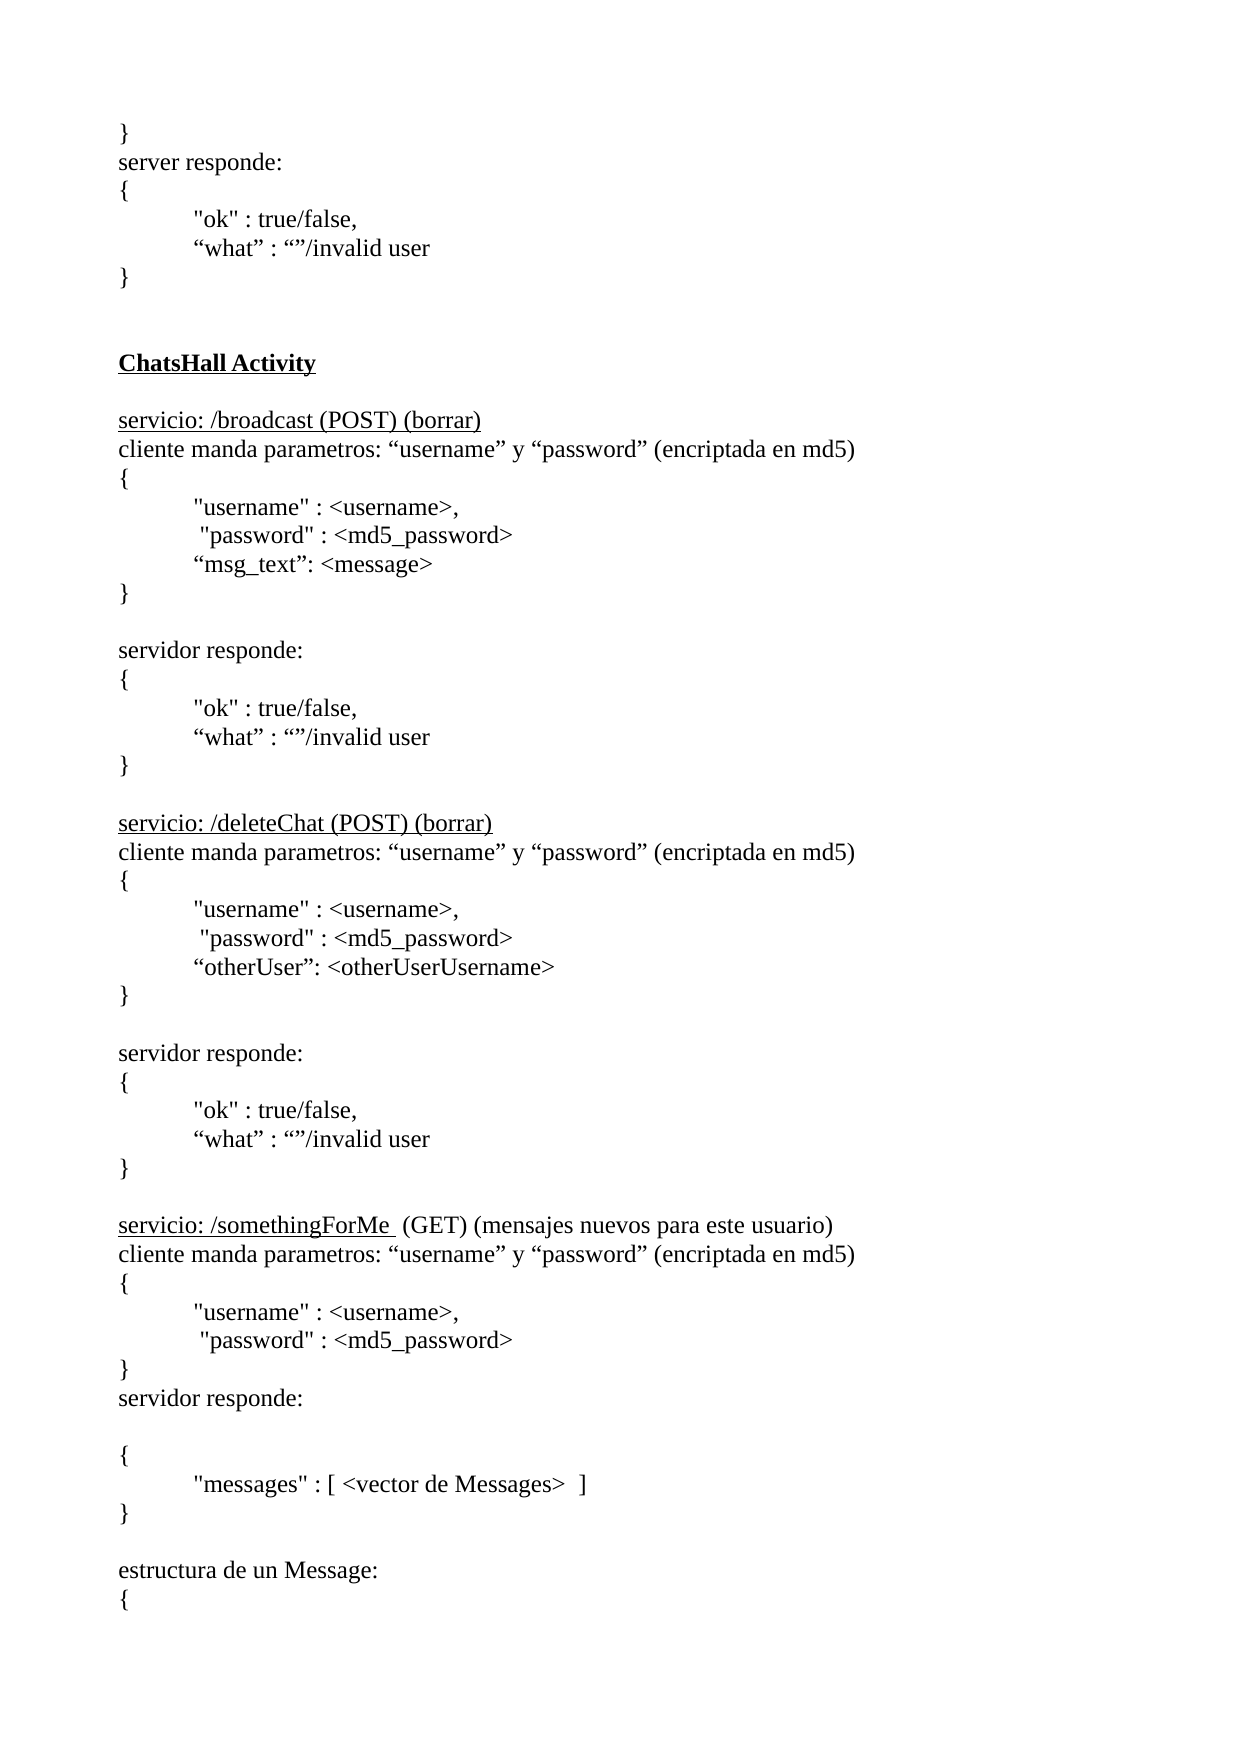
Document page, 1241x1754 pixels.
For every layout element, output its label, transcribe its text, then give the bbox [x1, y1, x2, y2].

text "ok" : true/false, [118, 693, 1122, 722]
text } [118, 262, 1122, 291]
text servidor responde: [118, 636, 1122, 664]
text servicio: /somethingForMe (GET) (mensajes nuevos para este usuario) [118, 1211, 1122, 1239]
text { [118, 463, 1122, 492]
text } [118, 118, 1122, 147]
text servicio: /broadcast (POST) (borrar) [118, 406, 1122, 434]
text { [118, 1584, 1122, 1613]
text } [118, 751, 1122, 779]
text "username" : <username>, [118, 894, 1122, 923]
text “msg_text”: <message> [118, 549, 1122, 578]
text { [118, 1268, 1122, 1297]
text } [118, 578, 1122, 607]
text cliente manda parametros: “username” y “password” (encriptada en md5) [118, 434, 1122, 463]
text servicio: /deleteChat (POST) (borrar) [118, 808, 1122, 837]
text "messages" : [ <vector de Messages> ] [118, 1469, 1122, 1498]
text { [118, 1067, 1122, 1096]
text "ok" : true/false, [118, 204, 1122, 233]
text { [118, 664, 1122, 693]
text } [118, 981, 1122, 1009]
text cliente manda parametros: “username” y “password” (encriptada en md5) [118, 837, 1122, 866]
text server responde: [118, 147, 1122, 176]
text servidor responde: [118, 1038, 1122, 1067]
text { [118, 866, 1122, 894]
text “what” : “”/invalid user [118, 233, 1122, 262]
text "username" : <username>, [118, 492, 1122, 521]
text "password" : <md5_password> [118, 1326, 1122, 1354]
text ChatsHall Activity [118, 348, 1122, 377]
text “otherUser”: <otherUserUsername> [118, 952, 1122, 981]
text "username" : <username>, [118, 1297, 1122, 1326]
text { [118, 176, 1122, 204]
text } [118, 1354, 1122, 1383]
text } [118, 1498, 1122, 1527]
text "password" : <md5_password> [118, 521, 1122, 549]
text “what” : “”/invalid user [118, 722, 1122, 751]
text } [118, 1153, 1122, 1182]
text { [118, 1441, 1122, 1469]
text estructura de un Message: [118, 1556, 1122, 1584]
text "password" : <md5_password> [118, 923, 1122, 952]
text servidor responde: [118, 1383, 1122, 1412]
text "ok" : true/false, [118, 1096, 1122, 1124]
text cliente manda parametros: “username” y “password” (encriptada en md5) [118, 1239, 1122, 1268]
text “what” : “”/invalid user [118, 1124, 1122, 1153]
